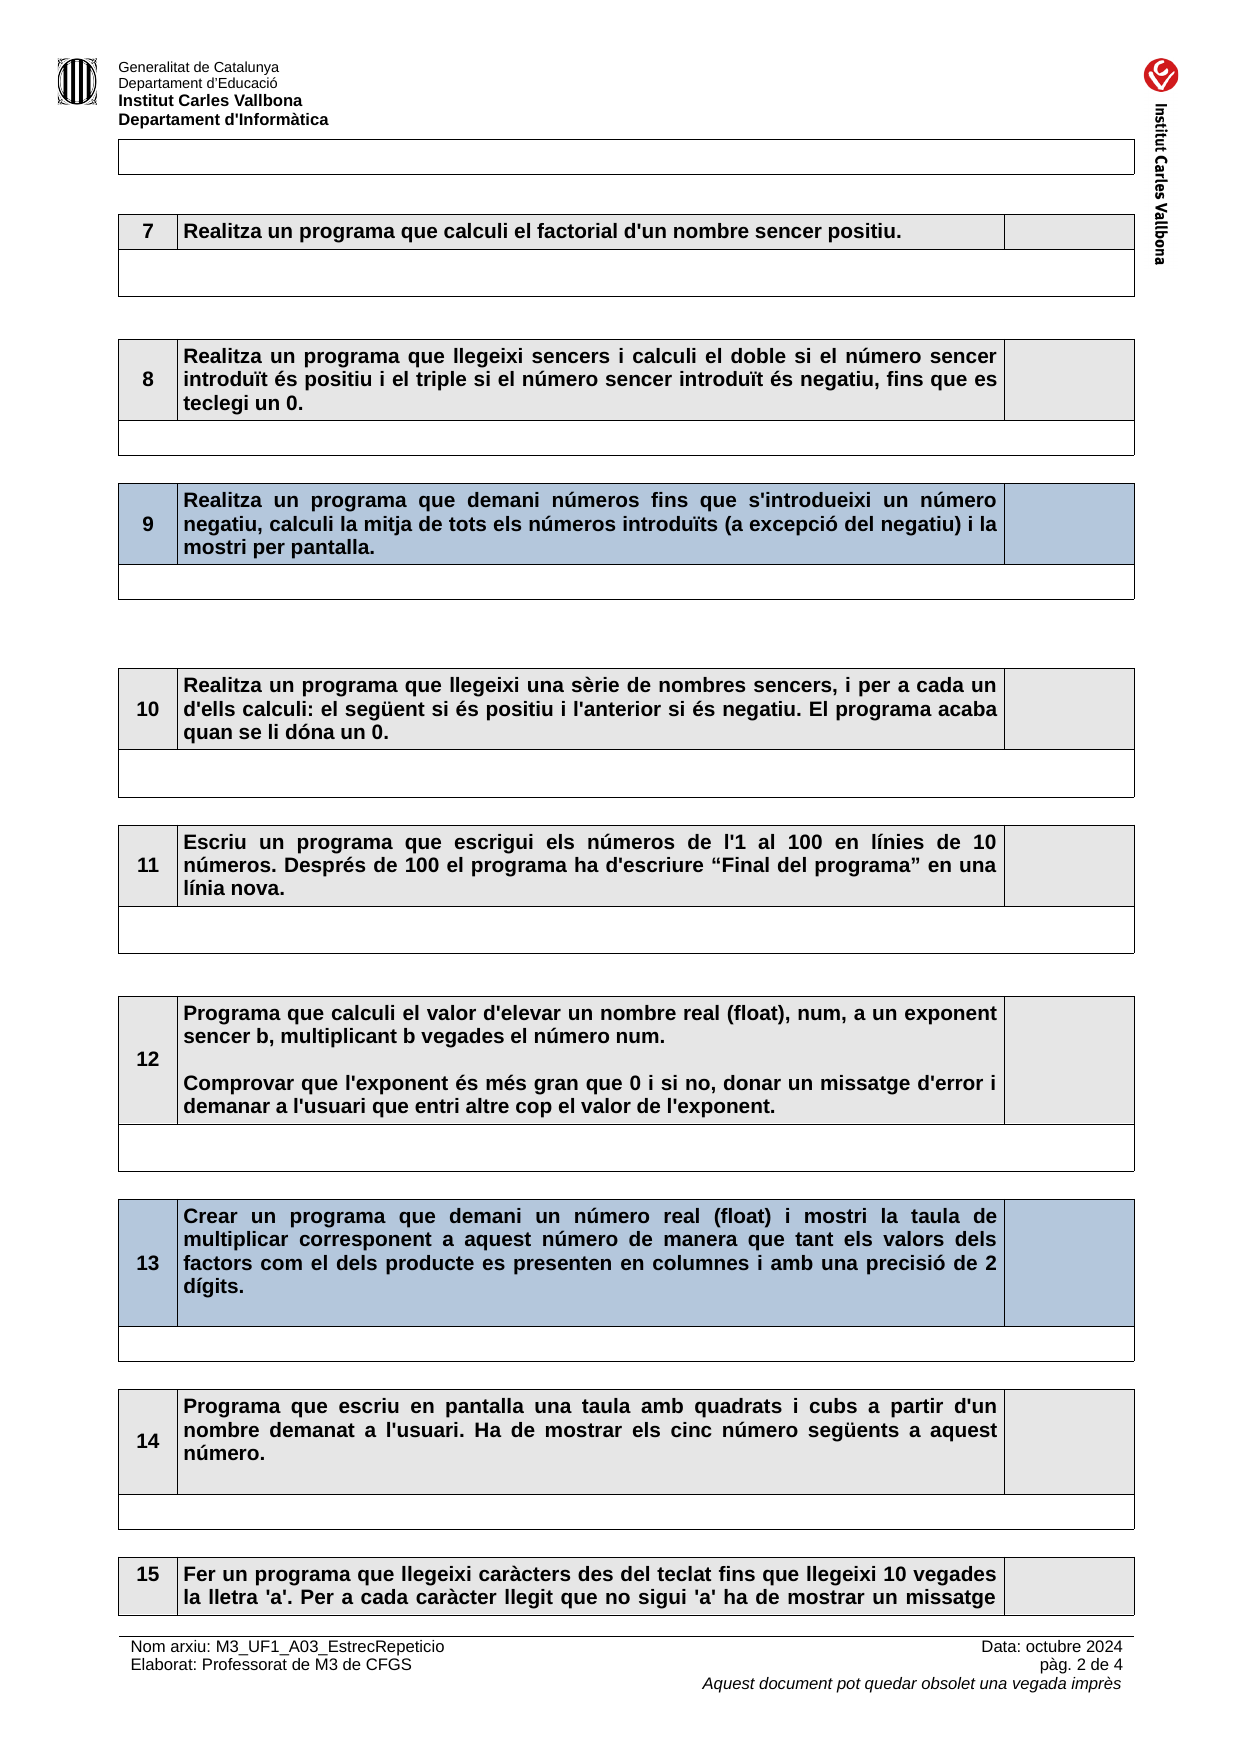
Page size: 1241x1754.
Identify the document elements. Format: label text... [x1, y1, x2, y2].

table_cell [119, 1125, 1134, 1171]
table_cell [119, 250, 1134, 296]
table_cell [119, 750, 1134, 797]
picture [1143, 57, 1179, 269]
table_header 8 [119, 340, 177, 420]
table_header 7 [119, 215, 177, 249]
table_header [1005, 1558, 1134, 1614]
table_header [1005, 484, 1134, 564]
table_header Realitza un programa que llegeixi sencers i calculi el doble si el número sencer introduït és positiu i el triple si el número sencer introduït és negatiu, fins que es teclegi un 0. [178, 340, 1004, 420]
table_header Realitza un programa que llegeixi una sèrie de nombres sencers, i per a cada un d'ells calculi: el següent si és positiu i l'anterior si és negatiu. El programa acaba quan se li dóna un 0. [178, 669, 1004, 749]
table_header 9 [119, 484, 177, 564]
table_header [1005, 1200, 1134, 1326]
table_cell [119, 1327, 1134, 1361]
table_header 14 [119, 1390, 177, 1494]
table_header [1005, 1390, 1134, 1494]
table_header [1005, 997, 1134, 1123]
table_header Programa que calculi el valor d'elevar un nombre real (float), num, a un exponent sencer b, multiplicant b vegades el número num. Comprovar que l'exponent és més gran que 0 i si no, donar un missatge d'error i demanar a l'usuari que entri altre cop el valor de l'exponent. [178, 997, 1004, 1123]
table_header [1005, 669, 1134, 749]
picture [57, 58, 97, 105]
table_header Escriu un programa que escrigui els números de l'1 al 100 en línies de 10 números. Després de 100 el programa ha d'escriure “Final del programa” en una línia nova. [178, 826, 1004, 906]
table_header 15 [119, 1558, 177, 1614]
table_header [1005, 340, 1134, 420]
table_header 13 [119, 1200, 177, 1326]
table_cell [119, 1495, 1134, 1528]
table_header [1005, 215, 1134, 249]
table_cell [119, 140, 1134, 174]
table_header 12 [119, 997, 177, 1123]
table_cell [119, 565, 1134, 599]
table_header Realitza un programa que demani números fins que s'introdueixi un número negatiu, calculi la mitja de tots els números introduïts (a excepció del negatiu) i la mostri per pantalla. [178, 484, 1004, 564]
table_header Crear un programa que demani un número real (float) i mostri la taula de multiplicar corresponent a aquest número de manera que tant els valors dels factors com el dels producte es presenten en columnes i amb una precisió de 2 dígits. [178, 1200, 1004, 1326]
table_header 11 [119, 826, 177, 906]
table_header [1005, 826, 1134, 906]
table_cell [119, 421, 1134, 455]
table_header Programa que escriu en pantalla una taula amb quadrats i cubs a partir d'un nombre demanat a l'usuari. Ha de mostrar els cinc número següents a aquest número. [178, 1390, 1004, 1494]
table_header 10 [119, 669, 177, 749]
table_header Fer un programa que llegeixi caràcters des del teclat fins que llegeixi 10 vegades la lletra 'a'. Per a cada caràcter llegit que no sigui 'a' ha de mostrar un missatge [178, 1558, 1004, 1614]
table_cell [119, 907, 1134, 953]
table_header Realitza un programa que calculi el factorial d'un nombre sencer positiu. [178, 215, 1004, 249]
